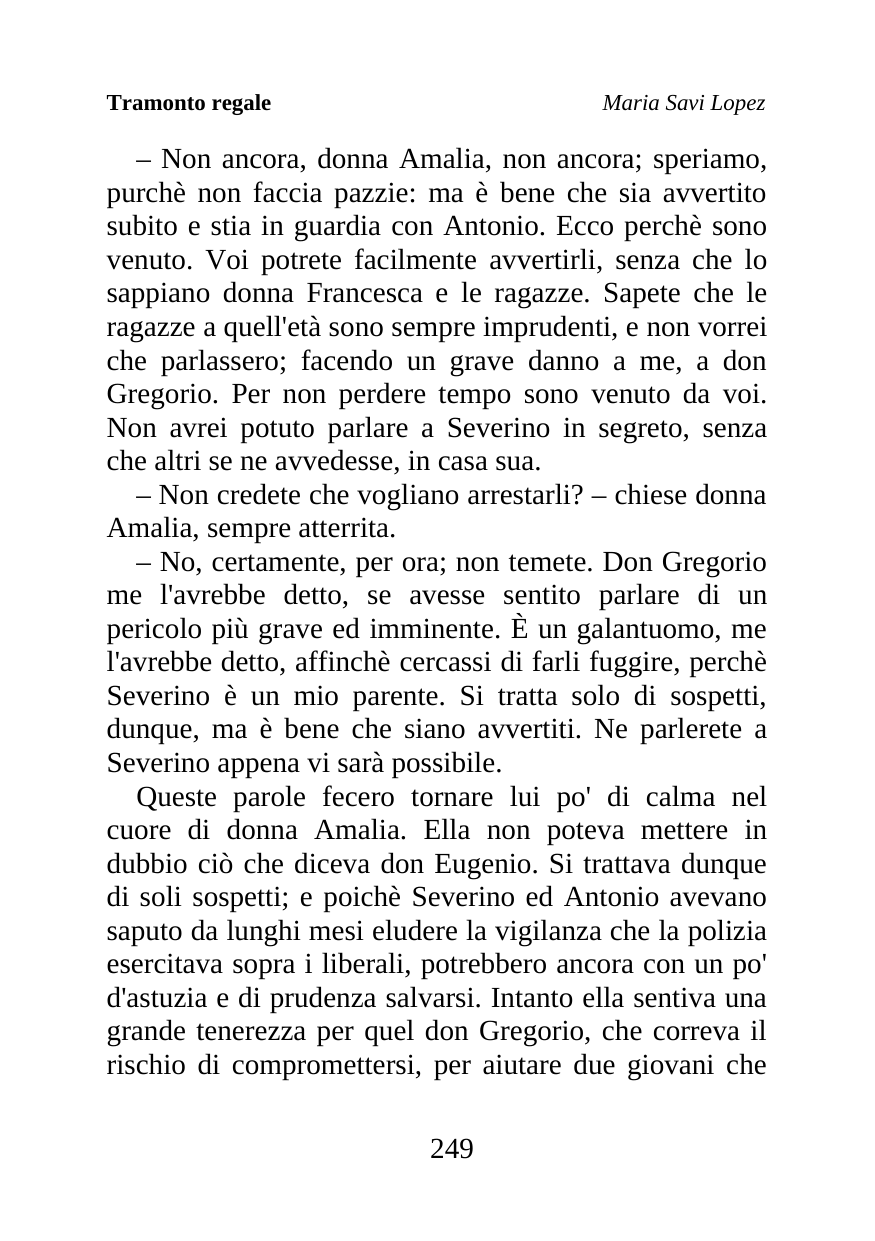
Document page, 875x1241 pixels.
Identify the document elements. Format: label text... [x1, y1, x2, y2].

text – Non credete che vogliano arrestarli? – chiese donna Amalia, sempre atterrita. [106, 477, 768, 544]
text Queste parole fecero tornare lui po' di calma nel cuore di donna Amalia. Ella non poteva mettere in dubbio ciò che diceva don Eugenio. Si trattava dunque di soli sospetti; e poichè Severino ed Antonio avevano saputo da lunghi mesi eludere la vigilanza che la polizia esercitava sopra i liberali, potrebbero ancora con un po' d'astuzia e di prudenza salvarsi. Intanto ella sentiva una grande tenerezza per quel don Gregorio, che correva il rischio di compromettersi, per aiutare due giovani che [106, 779, 768, 1081]
text – No, certamente, per ora; non temete. Don Gregorio me l'avrebbe detto, se avesse sentito parlare di un pericolo più grave ed imminente. È un galantuomo, me l'avrebbe detto, affinchè cercassi di farli fuggire, perchè Severino è un mio parente. Si tratta solo di sospetti, dunque, ma è bene che siano avvertiti. Ne parlerete a Severino appena vi sarà possibile. [106, 544, 768, 779]
text – Non ancora, donna Amalia, non ancora; speriamo, purchè non faccia pazzie: ma è bene che sia avvertito subito e stia in guardia con Antonio. Ecco perchè sono venuto. Voi potrete facilmente avvertirli, senza che lo sappiano donna Francesca e le ragazze. Sapete che le ragazze a quell'età sono sempre imprudenti, e non vorrei che parlassero; facendo un grave danno a me, a don Gregorio. Per non perdere tempo sono venuto da voi. Non avrei potuto parlare a Severino in segreto, senza che altri se ne avvedesse, in casa sua. [106, 141, 768, 477]
